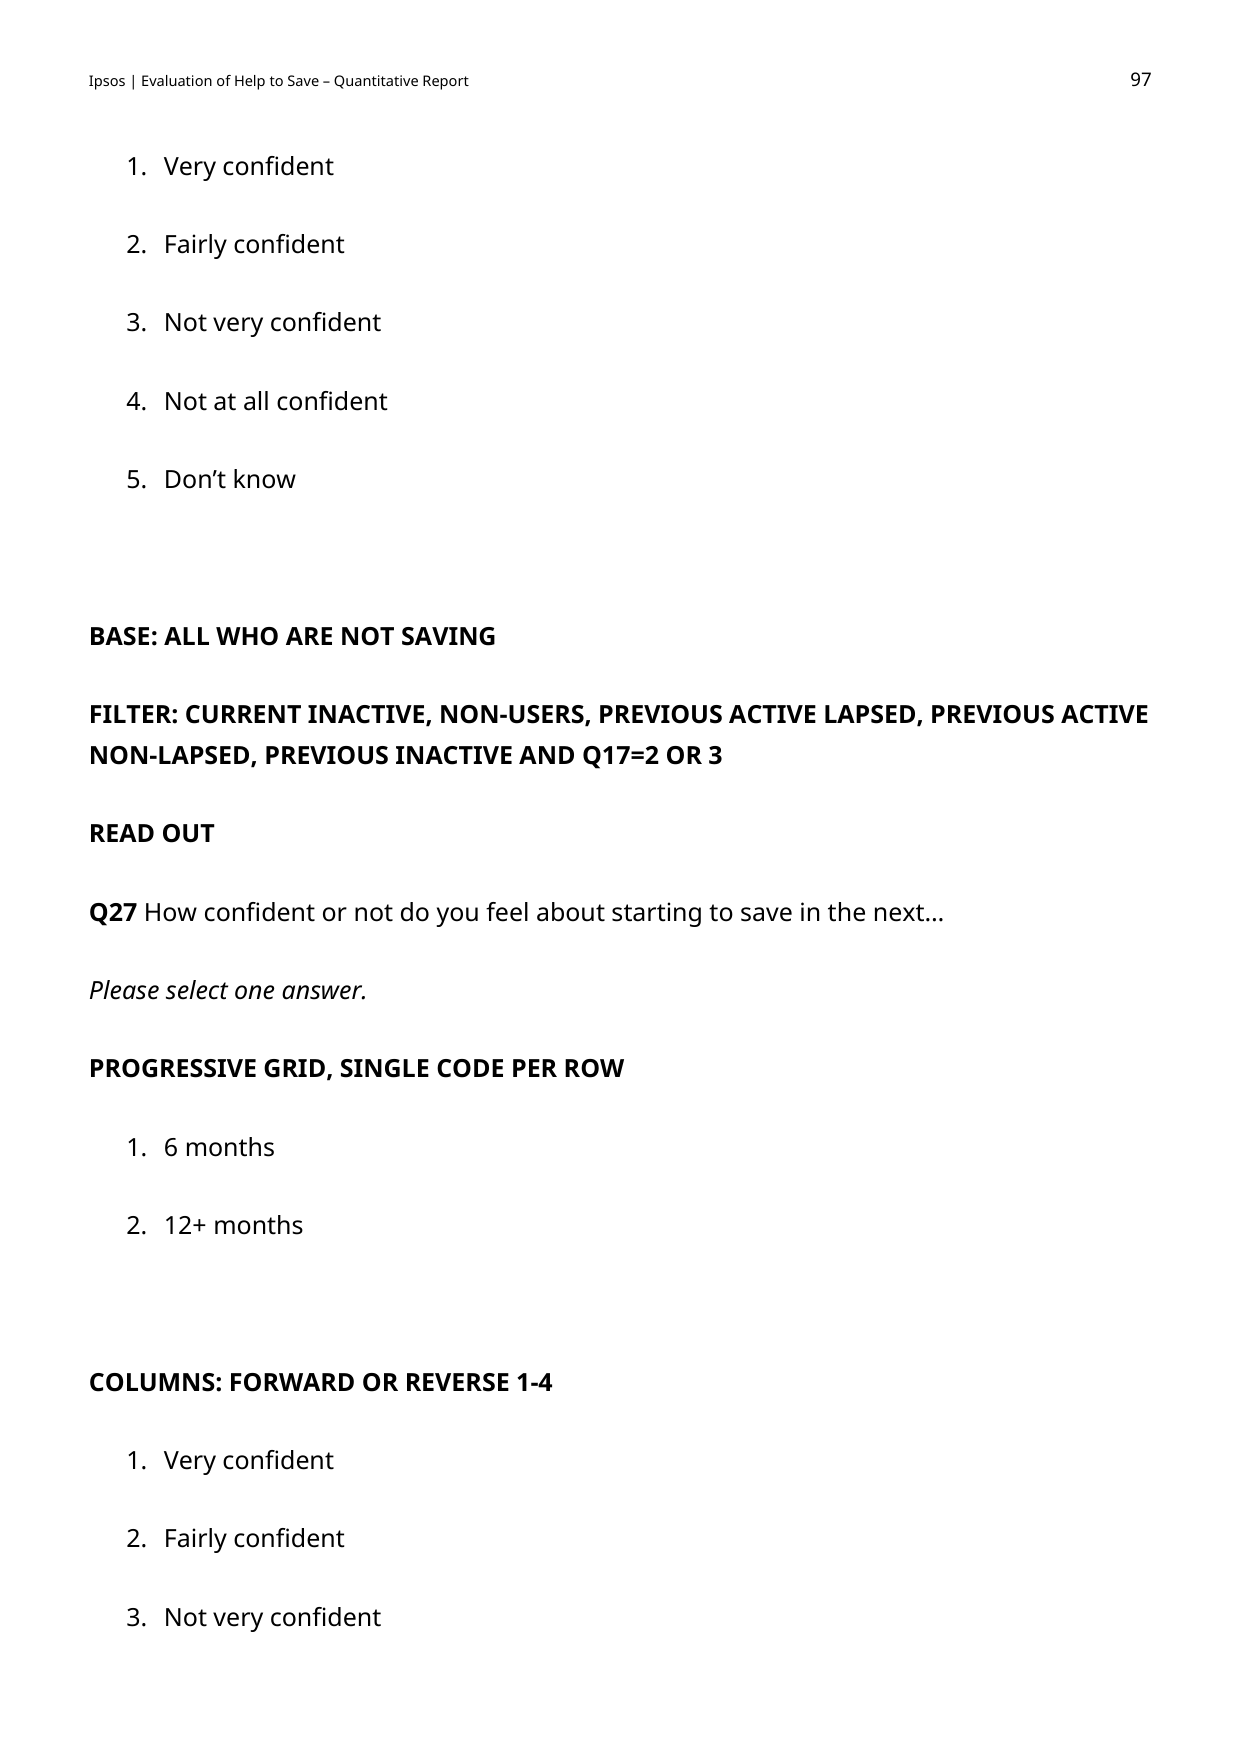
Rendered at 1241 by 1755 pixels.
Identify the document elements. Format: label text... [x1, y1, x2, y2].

list Fairly confident [126, 227, 1152, 261]
list Not very confident [126, 1599, 1152, 1633]
list Not very confident [126, 305, 1152, 339]
list 12+ months [126, 1207, 1152, 1242]
list Please select one answer. [89, 972, 1152, 1007]
list Not at all confident [126, 383, 1152, 417]
list 6 months [126, 1129, 1152, 1163]
list PROGRESSIVE GRID, SINGLE CODE PER ROW [89, 1051, 1152, 1085]
list FILTER: CURRENT INACTIVE, NON-USERS, PREVIOUS ACTIVE LAPSED, PREVIOUS ACTIVE NON-LAPSED, PREVIOUS INACTIVE AND Q17=2 OR 3 [89, 697, 1152, 772]
list COLUMNS: FORWARD OR REVERSE 1-4 [89, 1364, 1152, 1398]
list BASE: ALL WHO ARE NOT SAVING [89, 618, 1152, 652]
list Very confident [126, 148, 1152, 182]
list READ OUT [89, 816, 1152, 850]
list Q27 How confident or not do you feel about starting to save in the next… [89, 894, 1152, 928]
list Fairly confident [126, 1521, 1152, 1555]
list Don’t know [126, 462, 1152, 496]
list Very confident [126, 1442, 1152, 1477]
